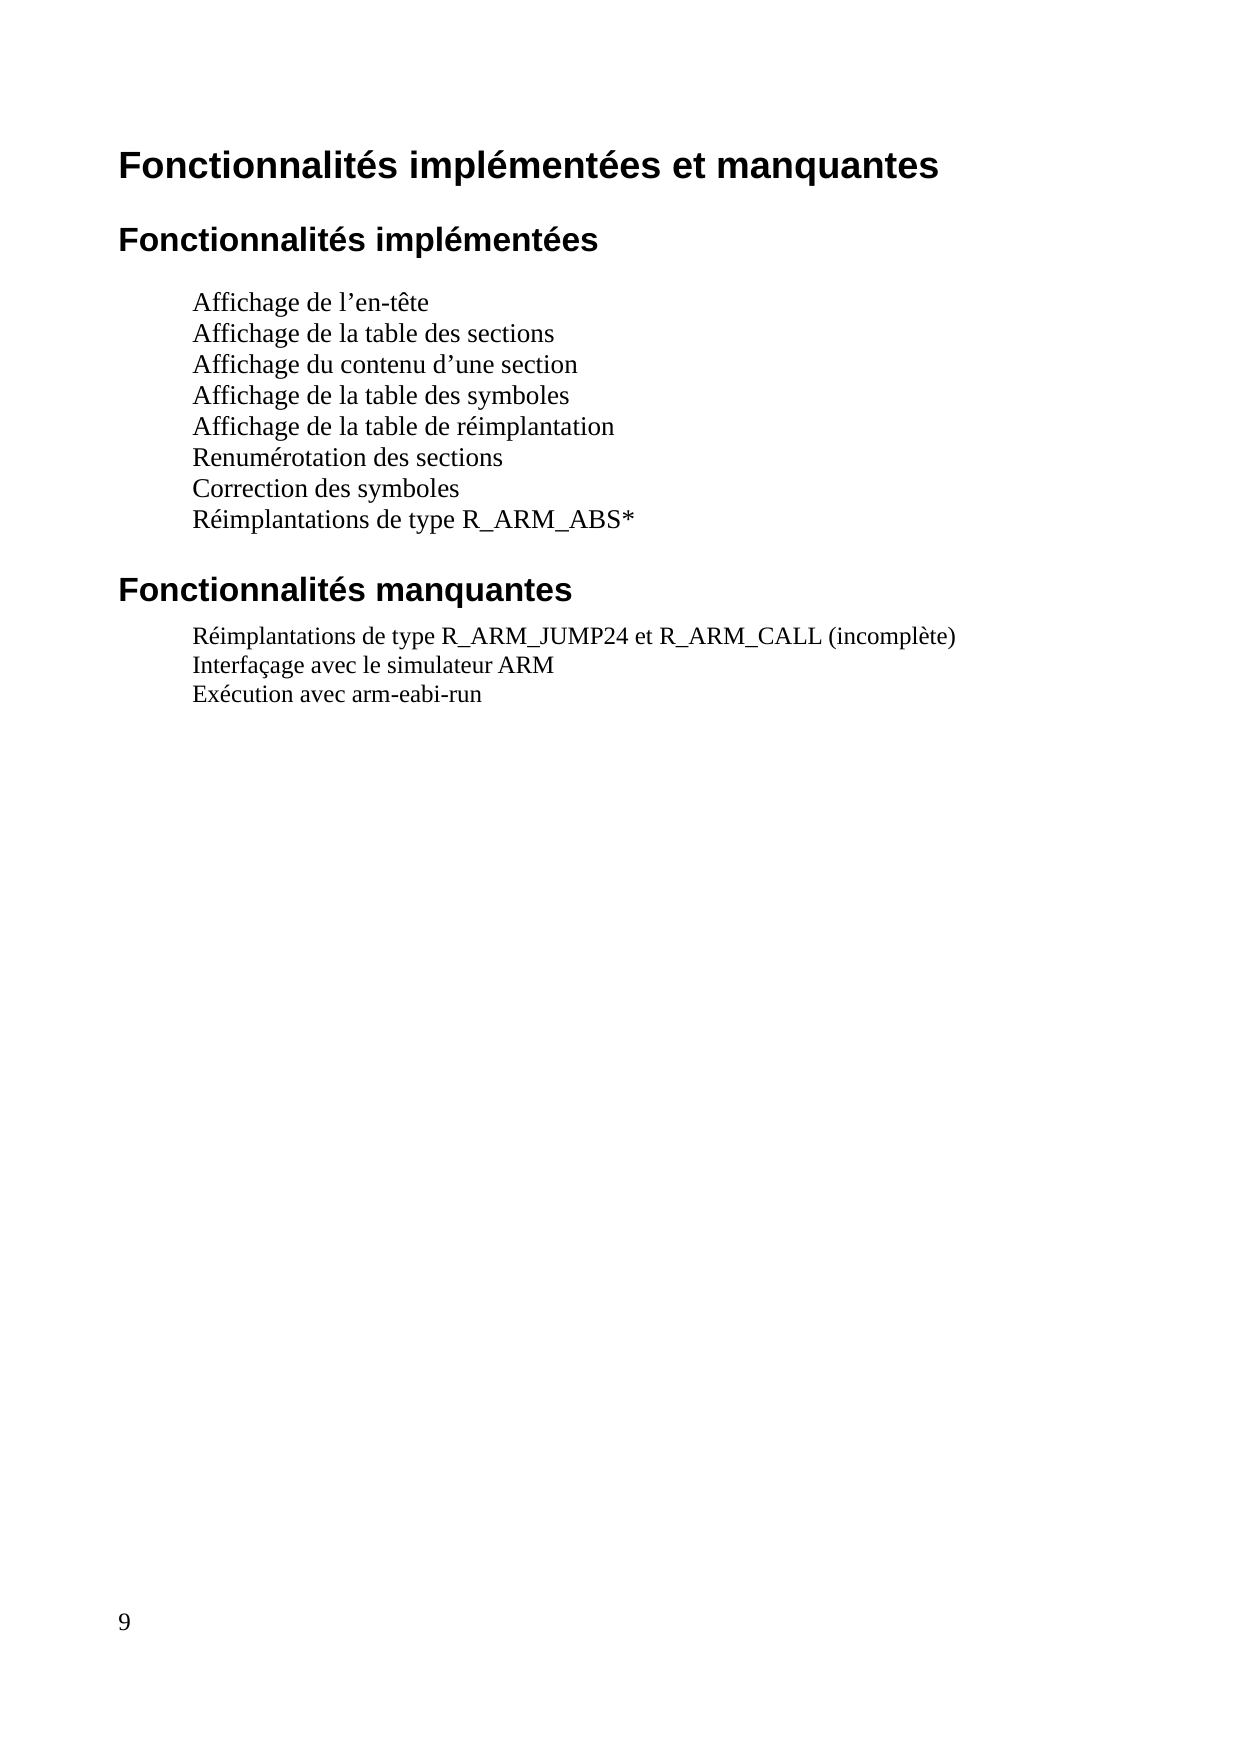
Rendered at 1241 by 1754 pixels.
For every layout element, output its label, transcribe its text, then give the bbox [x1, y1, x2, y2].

text Réimplantations de type R_ARM_JUMP24 et R_ARM_CALL (incomplète) [118, 621, 1122, 650]
subtitle Fonctionnalités implémentées [118, 220, 1122, 259]
text Affichage de l’en-tête [118, 286, 1122, 317]
subtitle Fonctionnalités implémentées et manquantes [118, 143, 1122, 187]
subtitle Fonctionnalités manquantes [118, 570, 1122, 609]
text Exécution avec arm-eabi-run [118, 679, 1122, 707]
text Affichage de la table des sections Affichage du contenu d’une section Affichage de la table des symboles Affichage de la table de réimplantation Renumérotation des sections Correction des symboles [118, 317, 1122, 504]
text Interfaçage avec le simulateur ARM [118, 650, 1122, 679]
text Réimplantations de type R_ARM_ABS* [118, 504, 1122, 535]
